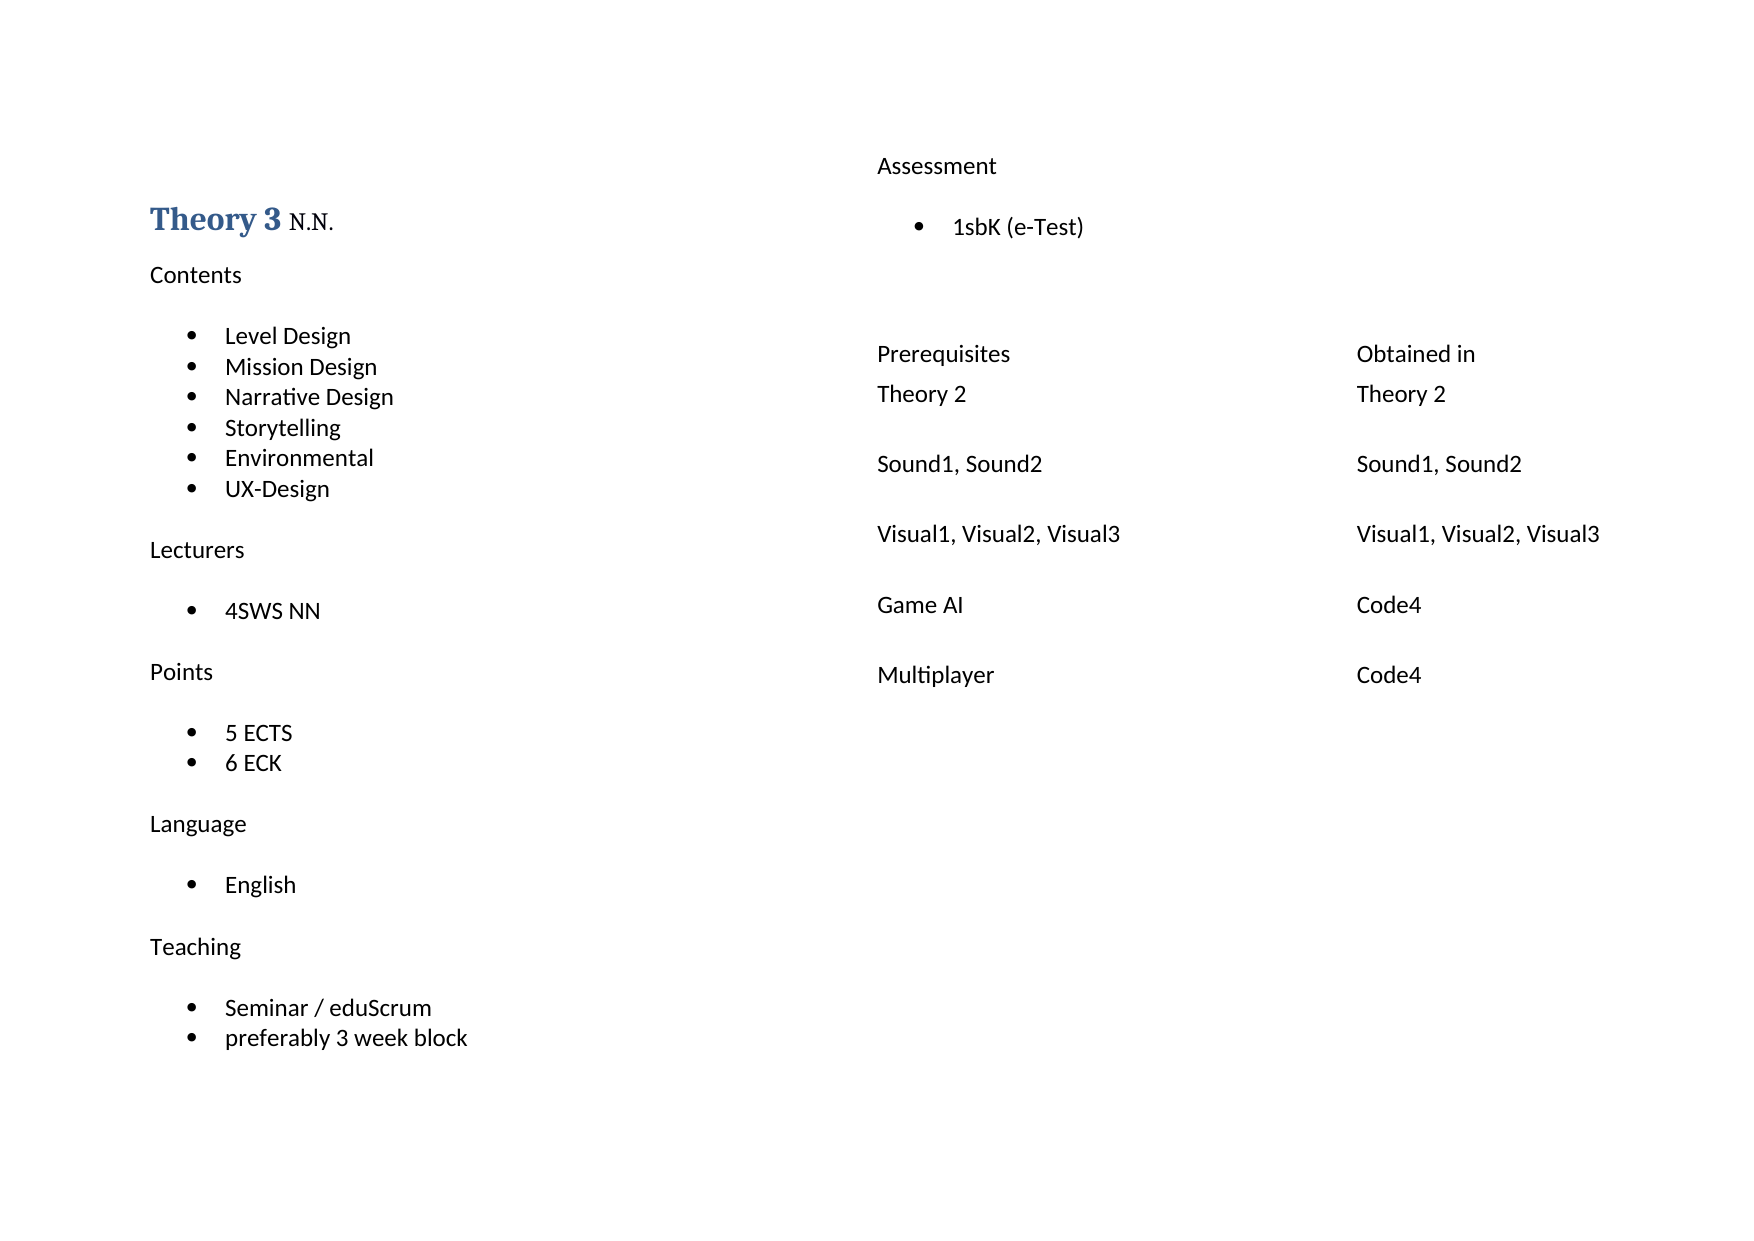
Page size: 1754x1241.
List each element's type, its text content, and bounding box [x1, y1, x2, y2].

text Teaching [150, 931, 877, 961]
table_cell Sound1, Sound2 [1352, 444, 1754, 514]
text Language [150, 808, 877, 839]
text Contents [150, 259, 877, 290]
table_header Prerequisites [877, 333, 1352, 373]
list 6 ECK [187, 747, 877, 778]
table_cell Theory 2 [1352, 373, 1754, 443]
list 1sbK (e-Test) [914, 211, 1604, 242]
table_cell Multiplayer [877, 655, 1352, 725]
table_cell Visual1, Visual2, Visual3 [1352, 514, 1754, 584]
table_cell Code4 [1352, 584, 1754, 655]
list Storytelling [187, 412, 877, 442]
list Environmental [187, 442, 877, 473]
text Assessment [877, 150, 1604, 181]
list Level Design [187, 320, 877, 351]
list Mission Design [187, 351, 877, 381]
table_cell Game AI [877, 584, 1352, 655]
list 4SWS NN [187, 595, 877, 625]
table_cell Visual1, Visual2, Visual3 [877, 514, 1352, 584]
text Points [150, 656, 877, 686]
table_cell Code4 [1352, 655, 1754, 725]
list Narrative Design [187, 381, 877, 412]
list UX-Design [187, 473, 877, 503]
list English [187, 869, 877, 900]
list 5 ECTS [187, 717, 877, 747]
table_header Obtained in [1352, 333, 1754, 373]
list Seminar / eduScrum [187, 992, 877, 1022]
table_cell Sound1, Sound2 [877, 444, 1352, 514]
text Lecturers [150, 534, 877, 564]
subtitle Theory 3 N.N. [150, 200, 877, 238]
table_cell Theory 2 [877, 373, 1352, 443]
list preferably 3 week block [187, 1022, 877, 1053]
